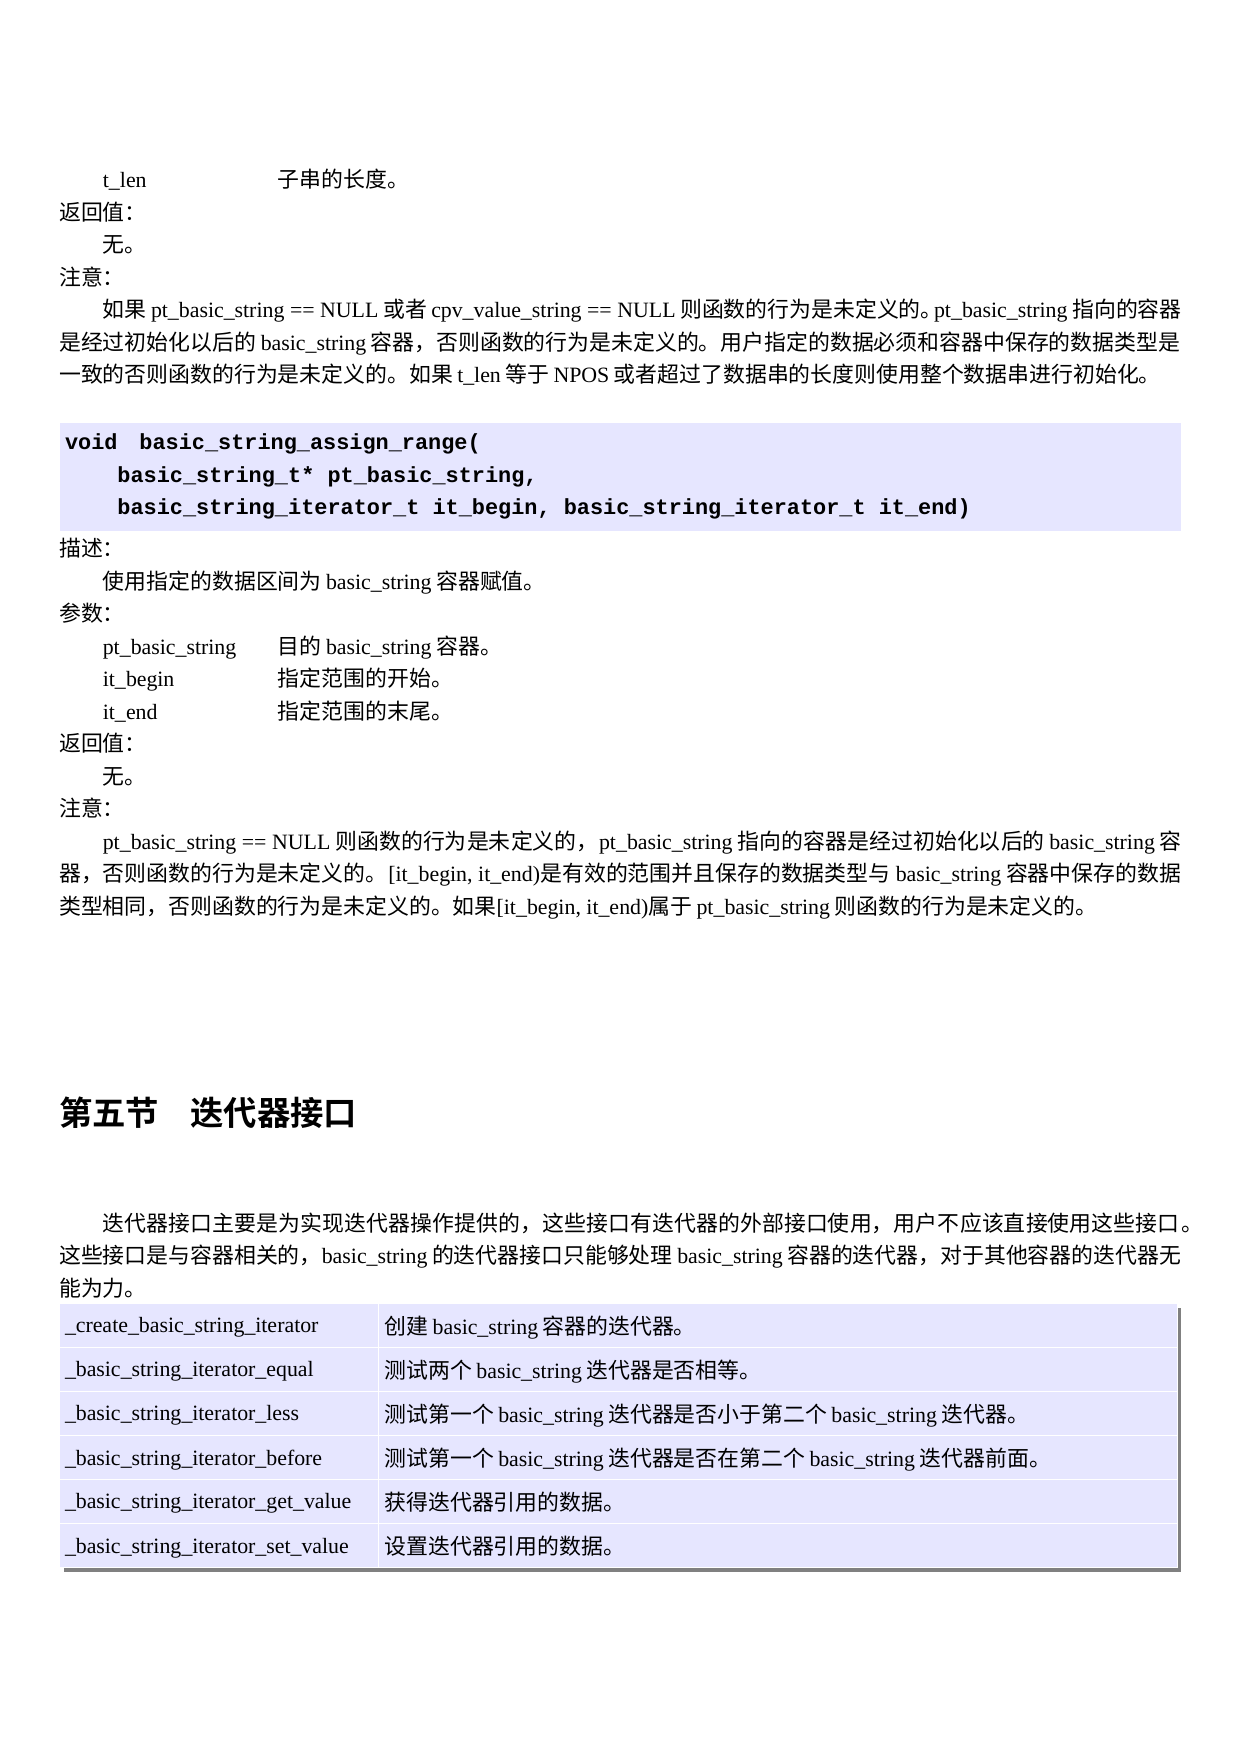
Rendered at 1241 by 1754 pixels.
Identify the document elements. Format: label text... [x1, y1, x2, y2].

table_cell _basic_string_iterator_before [60, 1436, 378, 1479]
table_cell _basic_string_iterator_less [60, 1392, 378, 1435]
text 如果pt_basic_string == NULL或者cpv_value_string == NULL则函数的行为是未定义的。pt_basic_string指向的容器是经过初始化以后的basic_string容器，否则函数的行为是未定义的。用户指定的数据必须和容器中保存的数据类型是一致的否则函数的行为是未定义的。如果t_len等于NPOS或者超过了数据串的长度则使用整个数据串进行初始化。 [59, 292, 1181, 389]
text it_end 指定范围的末尾。 [59, 693, 1181, 726]
text pt_basic_string 目的basic_string容器。 [59, 628, 1181, 661]
text 无。 [59, 758, 1181, 791]
table_cell 测试第一个basic_string迭代器是否小于第二个basic_string迭代器。 [379, 1392, 1177, 1435]
table_cell 测试第一个basic_string迭代器是否在第二个basic_string迭代器前面。 [379, 1436, 1177, 1479]
text t_len 子串的长度。 [59, 162, 1181, 194]
text 使用指定的数据区间为basic_string容器赋值。 [59, 563, 1181, 596]
table_cell 测试两个basic_string迭代器是否相等。 [379, 1348, 1177, 1391]
text 返回值： [59, 726, 1181, 758]
text 迭代器接口主要是为实现迭代器操作提供的，这些接口有迭代器的外部接口使用，用户不应该直接使用这些接口。这些接口是与容器相关的，basic_string的迭代器接口只能够处理basic_string容器的迭代器，对于其他容器的迭代器无能为力。 [59, 1205, 1181, 1303]
text 无。 [59, 227, 1181, 259]
table_header void basic_string_assign_range( basic_string_t* pt_basic_string, basic_string_iterator_t it_begin, basic_string_iterator_t it_end) [60, 423, 1181, 531]
table_cell 设置迭代器引用的数据。 [379, 1524, 1177, 1567]
table_cell _basic_string_iterator_get_value [60, 1480, 378, 1523]
text pt_basic_string == NULL则函数的行为是未定义的，pt_basic_string指向的容器是经过初始化以后的basic_string容器，否则函数的行为是未定义的。[it_begin, it_end)是有效的范围并且保存的数据类型与basic_string容器中保存的数据类型相同，否则函数的行为是未定义的。如果[it_begin, it_end)属于pt_basic_string则函数的行为是未定义的。 [59, 823, 1181, 921]
table_cell _basic_string_iterator_equal [60, 1348, 378, 1391]
text 参数： [59, 596, 1181, 628]
text 注意： [59, 259, 1181, 292]
text 注意： [59, 791, 1181, 823]
text 返回值： [59, 194, 1181, 227]
table_cell 获得迭代器引用的数据。 [379, 1480, 1177, 1523]
table_header 创建basic_string容器的迭代器。 [379, 1304, 1177, 1347]
text 描述： [59, 532, 1181, 563]
subtitle 迭代器接口 [59, 1078, 1181, 1143]
text it_begin 指定范围的开始。 [59, 661, 1181, 693]
table_header _create_basic_string_iterator [60, 1304, 378, 1347]
table_cell _basic_string_iterator_set_value [60, 1524, 378, 1567]
